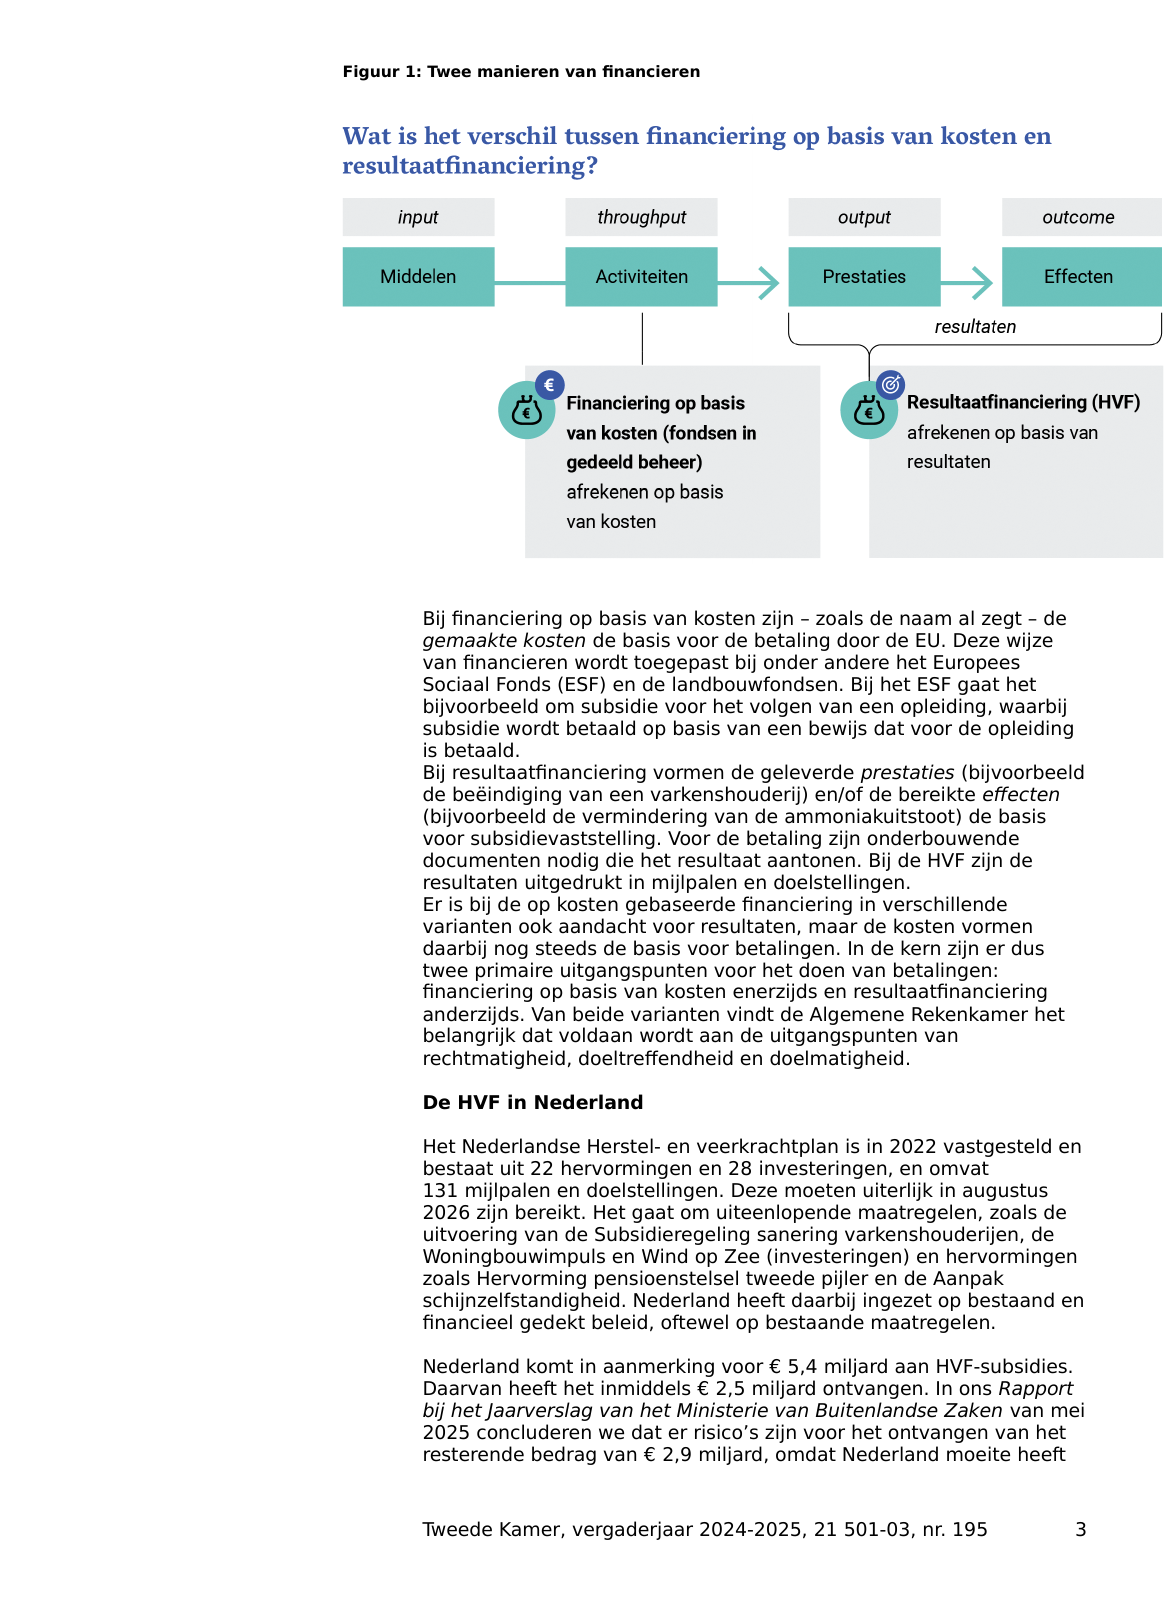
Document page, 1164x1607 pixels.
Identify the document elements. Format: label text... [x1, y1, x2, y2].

text Er is bij de op kosten gebaseerde financiering in verschillende varianten ook aandacht voor resultaten, maar de kosten vormen daarbij nog steeds de basis voor betalingen. In de kern zijn er dus twee primaire uitgangspunten voor het doen van betalingen: financiering op basis van kosten enerzijds en resultaatfinanciering anderzijds. Van beide varianten vindt de Algemene Rekenkamer het belangrijk dat voldaan wordt aan de uitgangspunten van rechtmatigheid, doeltreffendheid en doelmatigheid. [422, 893, 1087, 1069]
picture [342, 114, 1164, 564]
text Bij financiering op basis van kosten zijn – zoals de naam al zegt – de gemaakte kosten de basis voor de betaling door de EU. Deze wijze van financieren wordt toegepast bij onder andere het Europees Sociaal Fonds (ESF) en de landbouwfondsen. Bij het ESF gaat het bijvoorbeeld om subsidie voor het volgen van een opleiding, waarbij subsidie wordt betaald op basis van een bewijs dat voor de opleiding is betaald. [422, 608, 1087, 762]
text Het Nederlandse Herstel- en veerkrachtplan is in 2022 vastgesteld en bestaat uit 22 hervormingen en 28 investeringen, en omvat 131 mijlpalen en doelstellingen. Deze moeten uiterlijk in augustus 2026 zijn bereikt. Het gaat om uiteenlopende maatregelen, zoals de uitvoering van de Subsidieregeling sanering varkenshouderijen, de Woningbouwimpuls en Wind op Zee (investeringen) en hervormingen zoals Hervorming pensioenstelsel tweede pijler en de Aanpak schijnzelfstandigheid. Nederland heeft daarbij ingezet op bestaand en financieel gedekt beleid, oftewel op bestaande maatregelen. [422, 1136, 1087, 1333]
text Bij resultaatfinanciering vormen de geleverde prestaties (bijvoorbeeld de beëindiging van een varkenshouderij) en/of de bereikte effecten (bijvoorbeeld de vermindering van de ammoniakuitstoot) de basis voor subsidievaststelling. Voor de betaling zijn onderbouwende documenten nodig die het resultaat aantonen. Bij de HVF zijn de resultaten uitgedrukt in mijlpalen en doelstellingen. [422, 762, 1087, 893]
text Nederland komt in aanmerking voor € 5,4 miljard aan HVF-subsidies. Daarvan heeft het inmiddels € 2,5 miljard ontvangen. In ons Rapport bij het Jaarverslag van het Ministerie van Buitenlandse Zaken van mei 2025 concluderen we dat er risico’s zijn voor het ontvangen van het resterende bedrag van € 2,9 miljard, omdat Nederland moeite heeft [422, 1356, 1087, 1466]
subtitle De HVF in Nederland [422, 1092, 1087, 1113]
text Figuur 1: Twee manieren van financieren [342, 63, 1163, 81]
